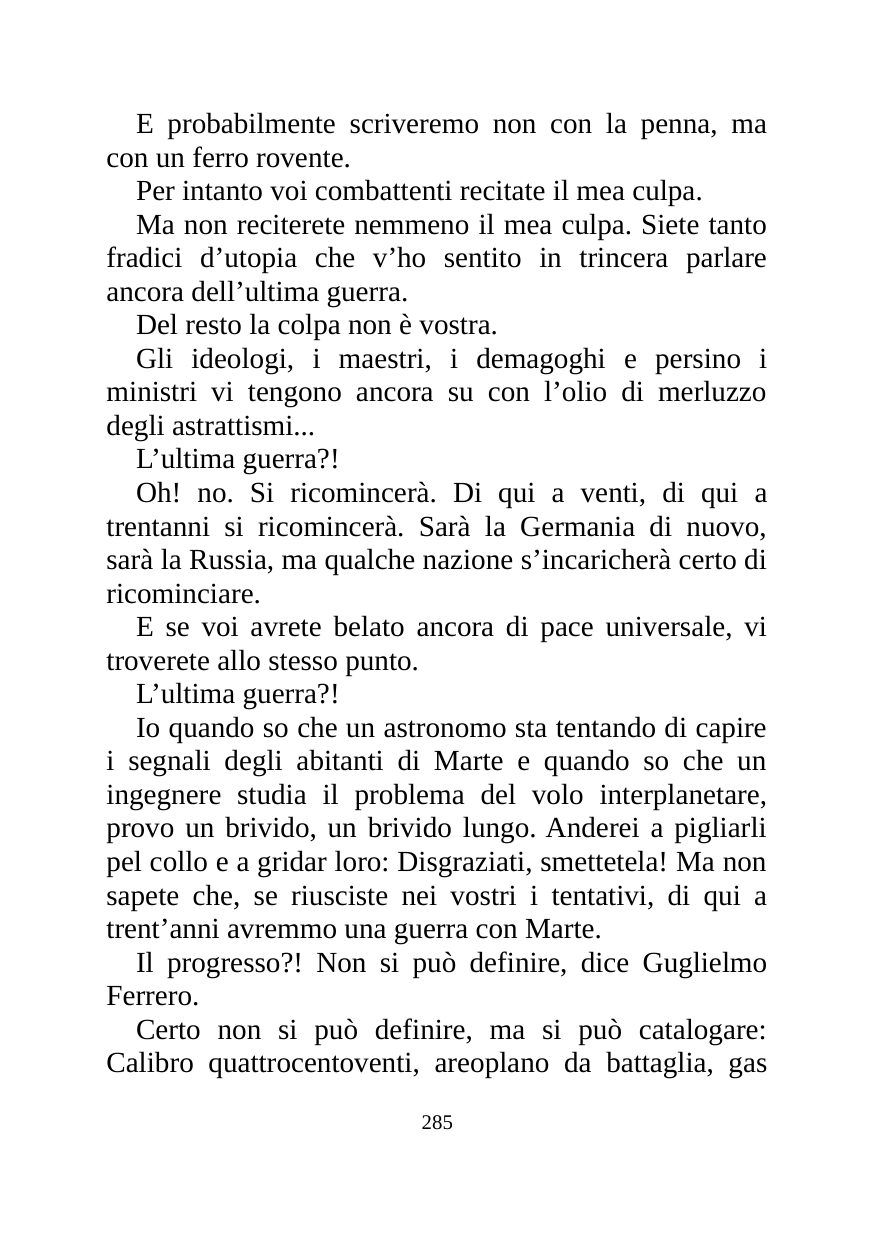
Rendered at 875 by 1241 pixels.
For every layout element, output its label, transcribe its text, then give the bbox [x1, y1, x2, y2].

text L’ultima guerra?! [106, 676, 768, 710]
text Io quando so che un astronomo sta tentando di capire i segnali degli abitanti di Marte e quando so che un ingegnere studia il problema del volo interplanetare, provo un brivido, un brivido lungo. Anderei a pigliarli pel collo e a gridar loro: Disgraziati, smettetela! Ma non sapete che, se riusciste nei vostri i tentativi, di qui a trent’anni avremmo una guerra con Marte. [106, 710, 768, 945]
text Ma non reciterete nemmeno il mea culpa. Siete tanto fradici d’utopia che v’ho sentito in trincera parlare ancora dell’ultima guerra. [106, 207, 768, 307]
text Certo non si può definire, ma si può catalogare: Calibro quattrocentoventi, areoplano da battaglia, gas [106, 1012, 768, 1079]
text L’ultima guerra?! [106, 442, 768, 475]
text Il progresso?! Non si può definire, dice Guglielmo Ferrero. [106, 945, 768, 1012]
text E probabilmente scriveremo non con la penna, ma con un ferro rovente. [106, 106, 768, 173]
text Gli ideologi, i maestri, i demagoghi e persino i ministri vi tengono ancora su con l’olio di merluzzo degli astrattismi... [106, 341, 768, 442]
text Oh! no. Si ricomincerà. Di qui a venti, di qui a trentanni si ricomincerà. Sarà la Germania di nuovo, sarà la Russia, ma qualche nazione s’incaricherà certo di ricominciare. [106, 475, 768, 609]
text E se voi avrete belato ancora di pace universale, vi troverete allo stesso punto. [106, 609, 768, 676]
text Del resto la colpa non è vostra. [106, 307, 768, 341]
text Per intanto voi combattenti recitate il mea culpa. [106, 173, 768, 207]
